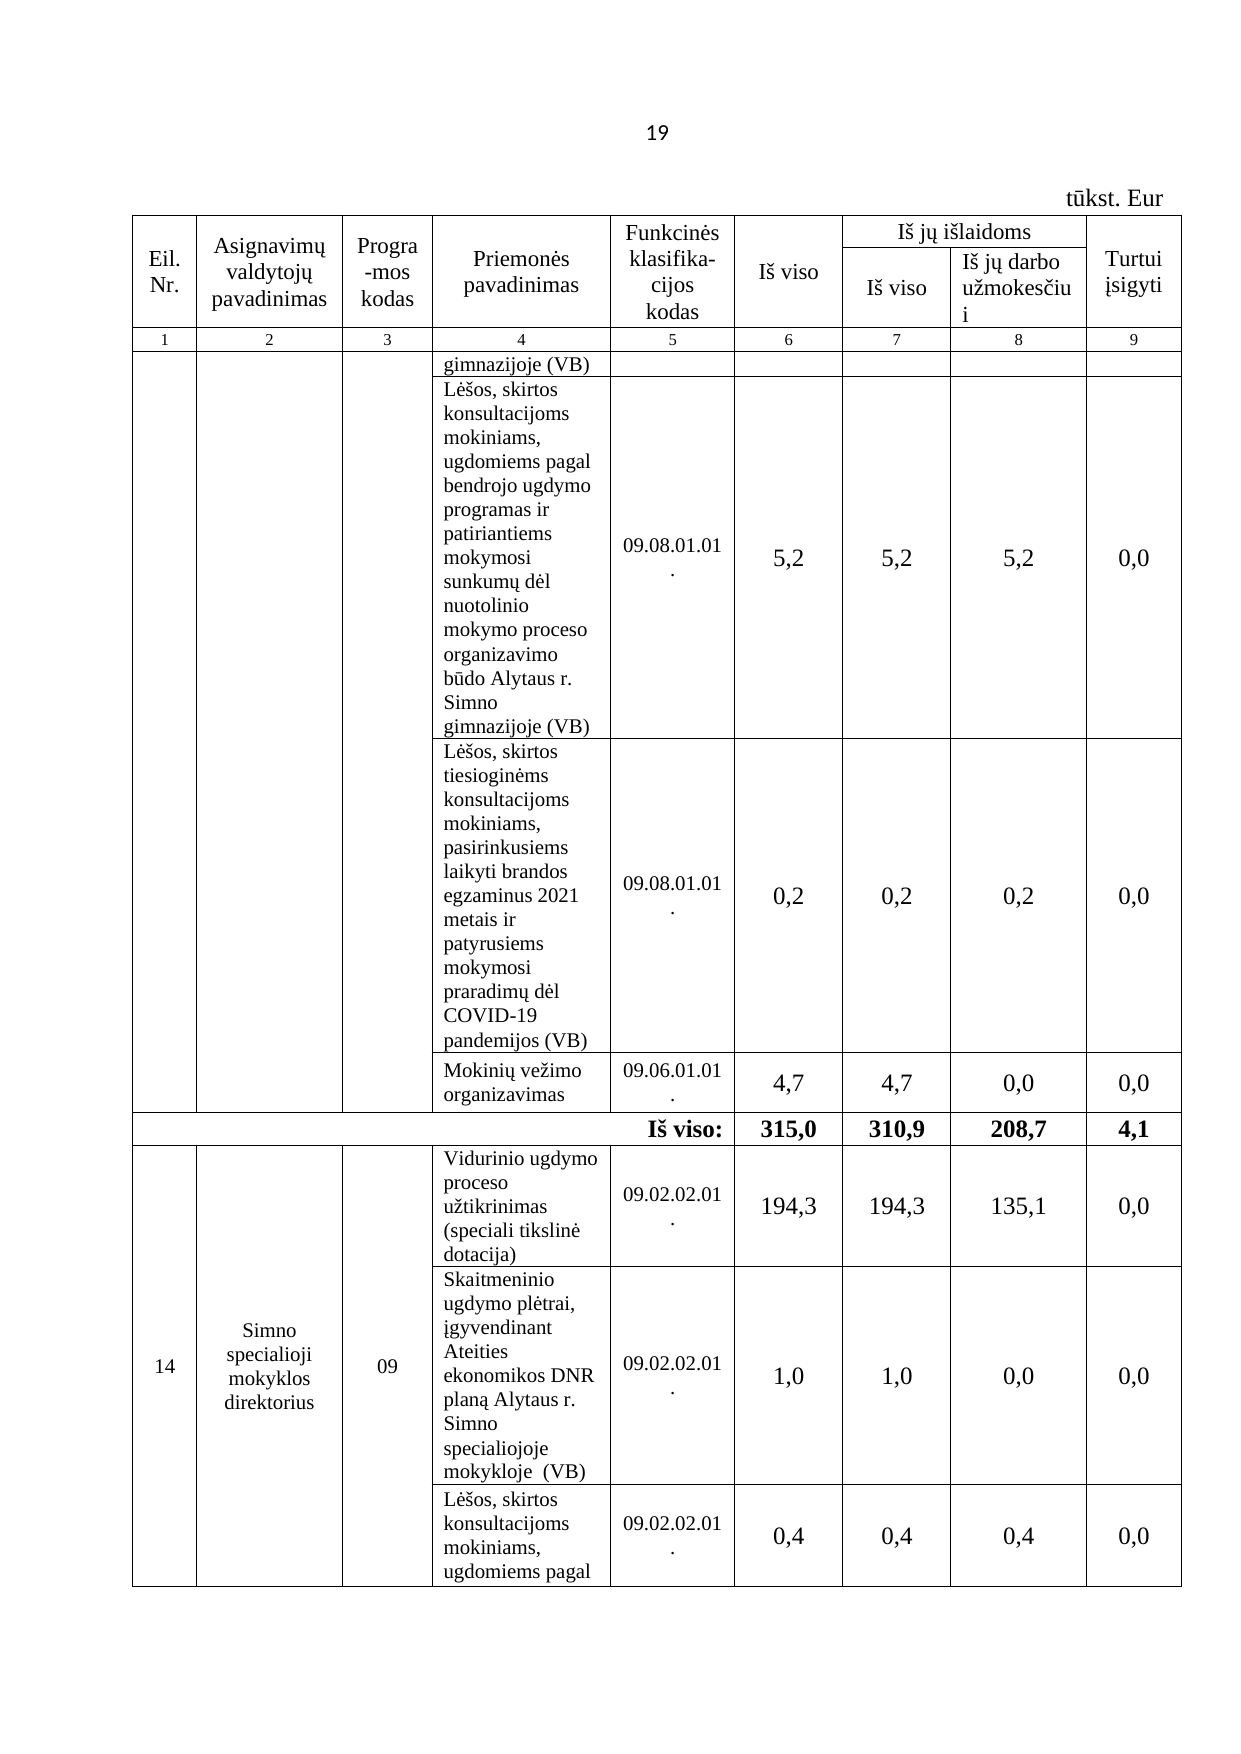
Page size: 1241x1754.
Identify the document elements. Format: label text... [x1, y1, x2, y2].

table_cell Lėšos, skirtos konsultacijoms mokiniams, ugdomiems pagal [433, 1485, 610, 1586]
table_header [343, 180, 432, 214]
table_cell 5,2 [843, 377, 950, 738]
table_cell 6 [735, 328, 842, 351]
table_header [734, 180, 842, 214]
table_cell Eil. Nr. [133, 216, 196, 327]
table_cell 0,0 [1087, 1146, 1181, 1266]
table_header [133, 180, 196, 214]
table_cell [611, 352, 734, 376]
table_cell 0,2 [951, 739, 1086, 1052]
table_cell 0,2 [843, 739, 950, 1052]
table_cell [843, 352, 950, 376]
table_cell [133, 352, 196, 1112]
table_cell [1087, 352, 1181, 376]
table_cell 4,7 [843, 1053, 950, 1112]
table_cell Simno specialioji mokyklos direktorius [197, 1146, 342, 1586]
table_cell 4,7 [735, 1053, 842, 1112]
table_cell Iš viso: [133, 1113, 734, 1144]
table_cell 09.02.02.01. [611, 1267, 734, 1483]
table_cell 9 [1087, 328, 1181, 351]
table_cell gimnazijoje (VB) [433, 352, 610, 376]
table_cell 0,0 [951, 1053, 1086, 1112]
table_cell Asignavimų valdytojų pavadinimas [197, 216, 342, 327]
table_cell 09.08.01.01. [611, 377, 734, 738]
table_header tūkst. Eur [951, 180, 1181, 214]
table_cell 09.08.01.01. [611, 739, 734, 1052]
table_cell 315,0 [735, 1113, 842, 1144]
table_cell 09.02.02.01. [611, 1485, 734, 1586]
table_cell Lėšos, skirtos konsultacijoms mokiniams, ugdomiems pagal bendrojo ugdymo programas ir patiriantiems mokymosi sunkumų dėl nuotolinio mokymo proceso organizavimo būdo Alytaus r. Simno gimnazijoje (VB) [433, 377, 610, 738]
table_cell 0,4 [843, 1485, 950, 1586]
table_cell 8 [951, 328, 1086, 351]
table_cell 09 [343, 1146, 432, 1586]
table_cell Mokinių vežimo organizavimas [433, 1053, 610, 1112]
table_cell 7 [843, 328, 950, 351]
table_cell 0,4 [951, 1485, 1086, 1586]
table_header [843, 180, 951, 214]
table_cell 4 [433, 328, 610, 351]
table_cell Lėšos, skirtos tiesioginėms konsultacijoms mokiniams, pasirinkusiems laikyti brandos egzaminus 2021 metais ir patyrusiems mokymosi praradimų dėl COVID-19 pandemijos (VB) [433, 739, 610, 1052]
table_header [610, 180, 734, 214]
table_cell 0,0 [1087, 1053, 1181, 1112]
table_cell 194,3 [843, 1146, 950, 1266]
table_cell Priemonės pavadinimas [433, 216, 610, 327]
table_header [432, 180, 610, 214]
table_cell 2 [197, 328, 342, 351]
table_cell 0,0 [1087, 739, 1181, 1052]
table_cell 5 [611, 328, 734, 351]
table_cell Iš viso [843, 248, 950, 327]
table_cell 5,2 [951, 377, 1086, 738]
table_cell 3 [343, 328, 432, 351]
table_cell [343, 352, 432, 1112]
table_cell 1,0 [843, 1267, 950, 1483]
table_cell Skaitmeninio ugdymo plėtrai, įgyvendinant Ateities ekonomikos DNR planą Alytaus r. Simno specialiojoje mokykloje (VB) [433, 1267, 610, 1483]
table_cell 208,7 [951, 1113, 1086, 1144]
table_cell Vidurinio ugdymo proceso užtikrinimas (speciali tikslinė dotacija) [433, 1146, 610, 1266]
table_cell Iš jų darbo užmokesčiui [951, 248, 1086, 327]
table_cell Progra-mos kodas [343, 216, 432, 327]
table_cell 0,4 [735, 1485, 842, 1586]
table_cell [951, 352, 1086, 376]
table_cell 5,2 [735, 377, 842, 738]
table_cell 0,0 [1087, 377, 1181, 738]
table_cell 0,0 [1087, 1485, 1181, 1586]
table_cell [735, 352, 842, 376]
table_cell Turtui įsigyti [1087, 216, 1181, 327]
table_cell 4,1 [1087, 1113, 1181, 1144]
table_cell 14 [133, 1146, 196, 1586]
table_cell [197, 352, 342, 1112]
table_cell 1,0 [735, 1267, 842, 1483]
table_cell 194,3 [735, 1146, 842, 1266]
table_header [196, 180, 343, 214]
table_cell 0,0 [1087, 1267, 1181, 1483]
table_cell Iš viso [735, 216, 842, 327]
table_cell 0,2 [735, 739, 842, 1052]
table_cell Iš jų išlaidoms [843, 216, 1086, 247]
table_cell 1 [133, 328, 196, 351]
table_cell 0,0 [951, 1267, 1086, 1483]
table_cell 310,9 [843, 1113, 950, 1144]
table_cell 09.06.01.01. [611, 1053, 734, 1112]
table_cell 135,1 [951, 1146, 1086, 1266]
table_cell Funkcinės klasifika-cijos kodas [611, 216, 734, 327]
table_cell 09.02.02.01. [611, 1146, 734, 1266]
